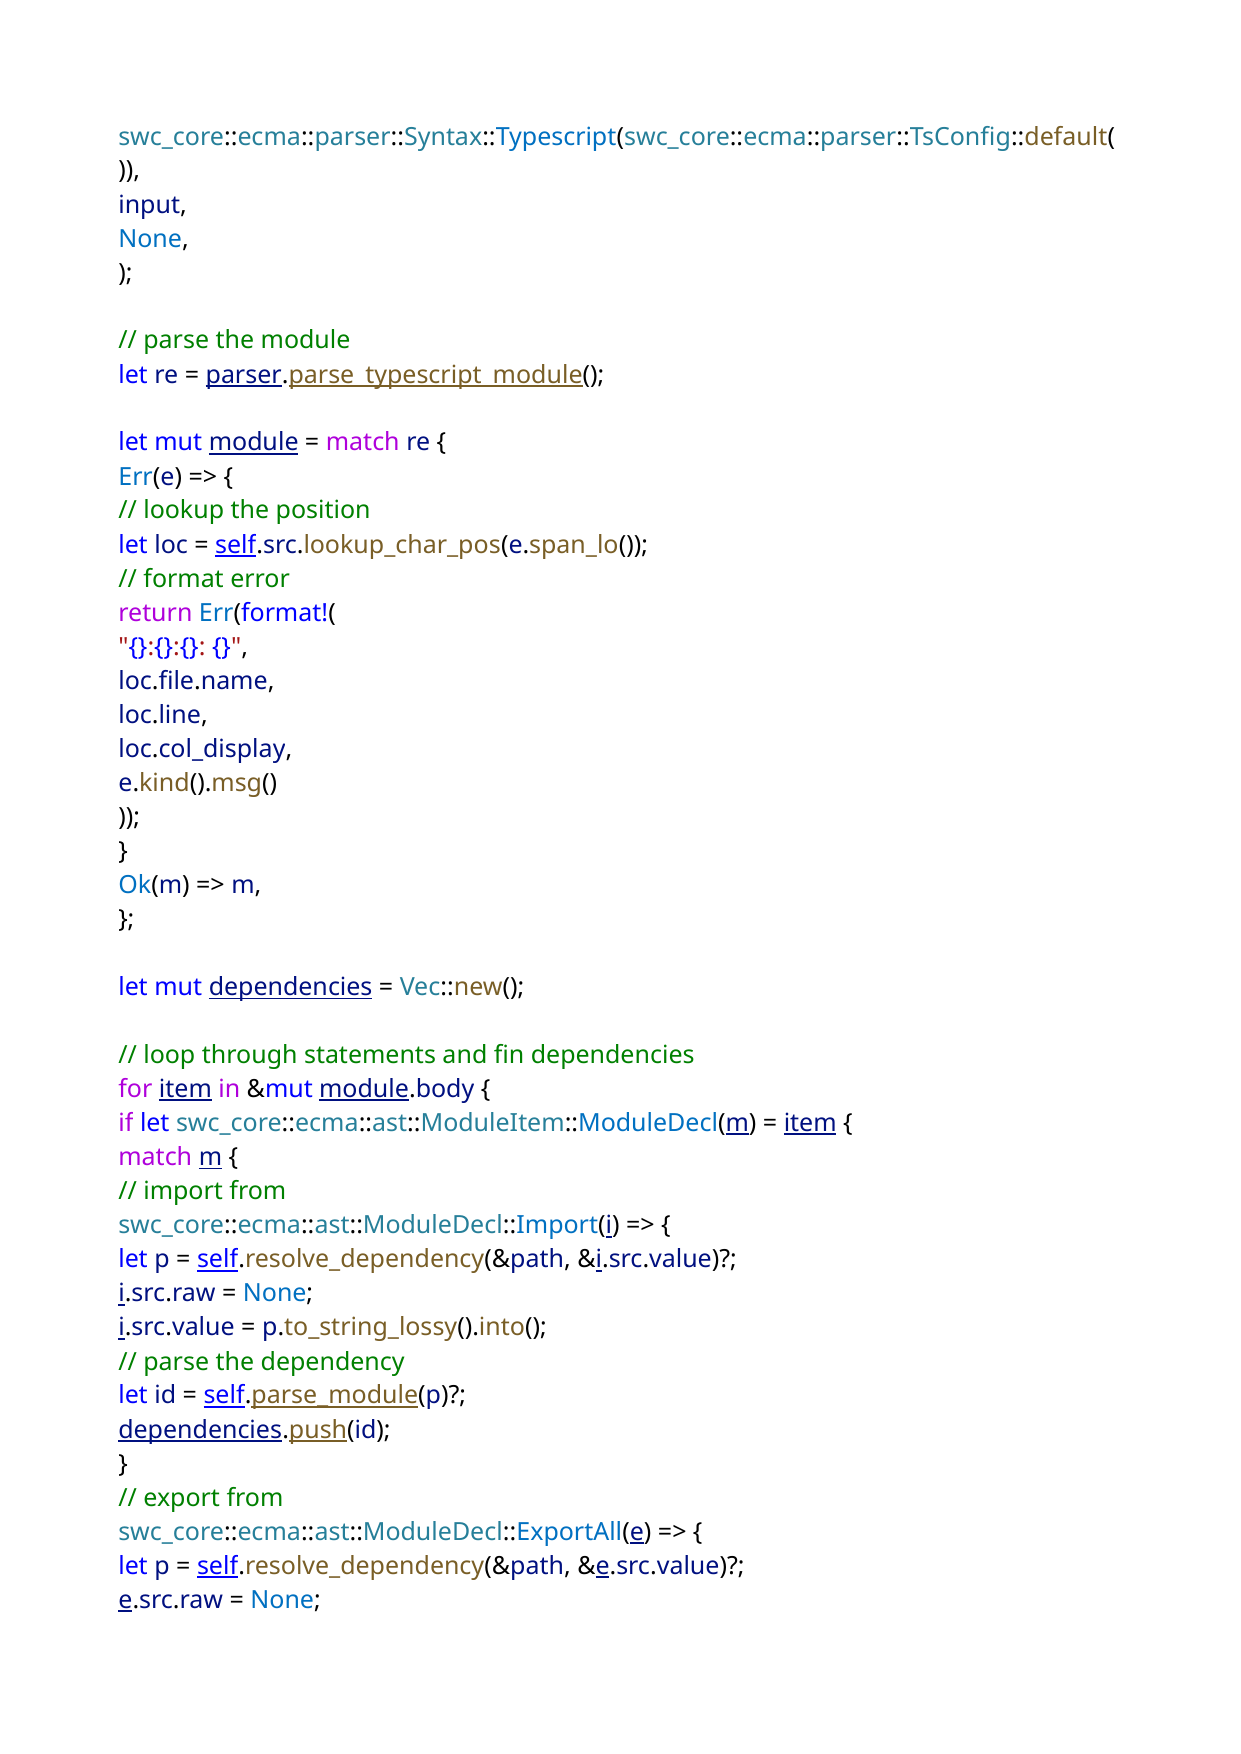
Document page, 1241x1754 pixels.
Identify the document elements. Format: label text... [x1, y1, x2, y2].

text e.src.raw = None; [118, 1582, 1122, 1616]
text match m { [118, 1139, 1122, 1173]
text } [118, 833, 1122, 867]
text "{}:{}:{}: {}", [118, 628, 1122, 662]
text let p = self.resolve_dependency(&path, &i.src.value)?; [118, 1241, 1122, 1275]
text dependencies.push(id); [118, 1411, 1122, 1445]
text let loc = self.src.lookup_char_pos(e.span_lo()); [118, 526, 1122, 560]
text // parse the module [118, 322, 1122, 356]
text for item in &mut module.body { [118, 1071, 1122, 1105]
text let re = parser.parse_typescript_module(); [118, 356, 1122, 390]
text // loop through statements and fin dependencies [118, 1037, 1122, 1071]
text loc.file.name, [118, 662, 1122, 697]
text swc_core::ecma::ast::ModuleDecl::Import(i) => { [118, 1207, 1122, 1241]
text loc.line, [118, 697, 1122, 731]
text // lookup the position [118, 492, 1122, 526]
text i.src.raw = None; [118, 1275, 1122, 1309]
text i.src.value = p.to_string_lossy().into(); [118, 1309, 1122, 1343]
text let p = self.resolve_dependency(&path, &e.src.value)?; [118, 1547, 1122, 1582]
text )); [118, 799, 1122, 833]
text loc.col_display, [118, 731, 1122, 765]
text Ok(m) => m, [118, 867, 1122, 901]
text let mut dependencies = Vec::new(); [118, 969, 1122, 1003]
text e.kind().msg() [118, 765, 1122, 799]
text Err(e) => { [118, 458, 1122, 492]
text input, [118, 186, 1122, 220]
text // parse the dependency [118, 1343, 1122, 1377]
text // export from [118, 1479, 1122, 1513]
text // import from [118, 1173, 1122, 1207]
text let id = self.parse_module(p)?; [118, 1377, 1122, 1411]
text let mut module = match re { [118, 424, 1122, 458]
text } [118, 1445, 1122, 1479]
text }; [118, 901, 1122, 935]
text // format error [118, 560, 1122, 594]
text ); [118, 254, 1122, 288]
text swc_core::ecma::parser::Syntax::Typescript(swc_core::ecma::parser::TsConfig::default()), [118, 118, 1122, 186]
text swc_core::ecma::ast::ModuleDecl::ExportAll(e) => { [118, 1513, 1122, 1547]
text None, [118, 220, 1122, 254]
text return Err(format!( [118, 594, 1122, 628]
text if let swc_core::ecma::ast::ModuleItem::ModuleDecl(m) = item { [118, 1105, 1122, 1139]
